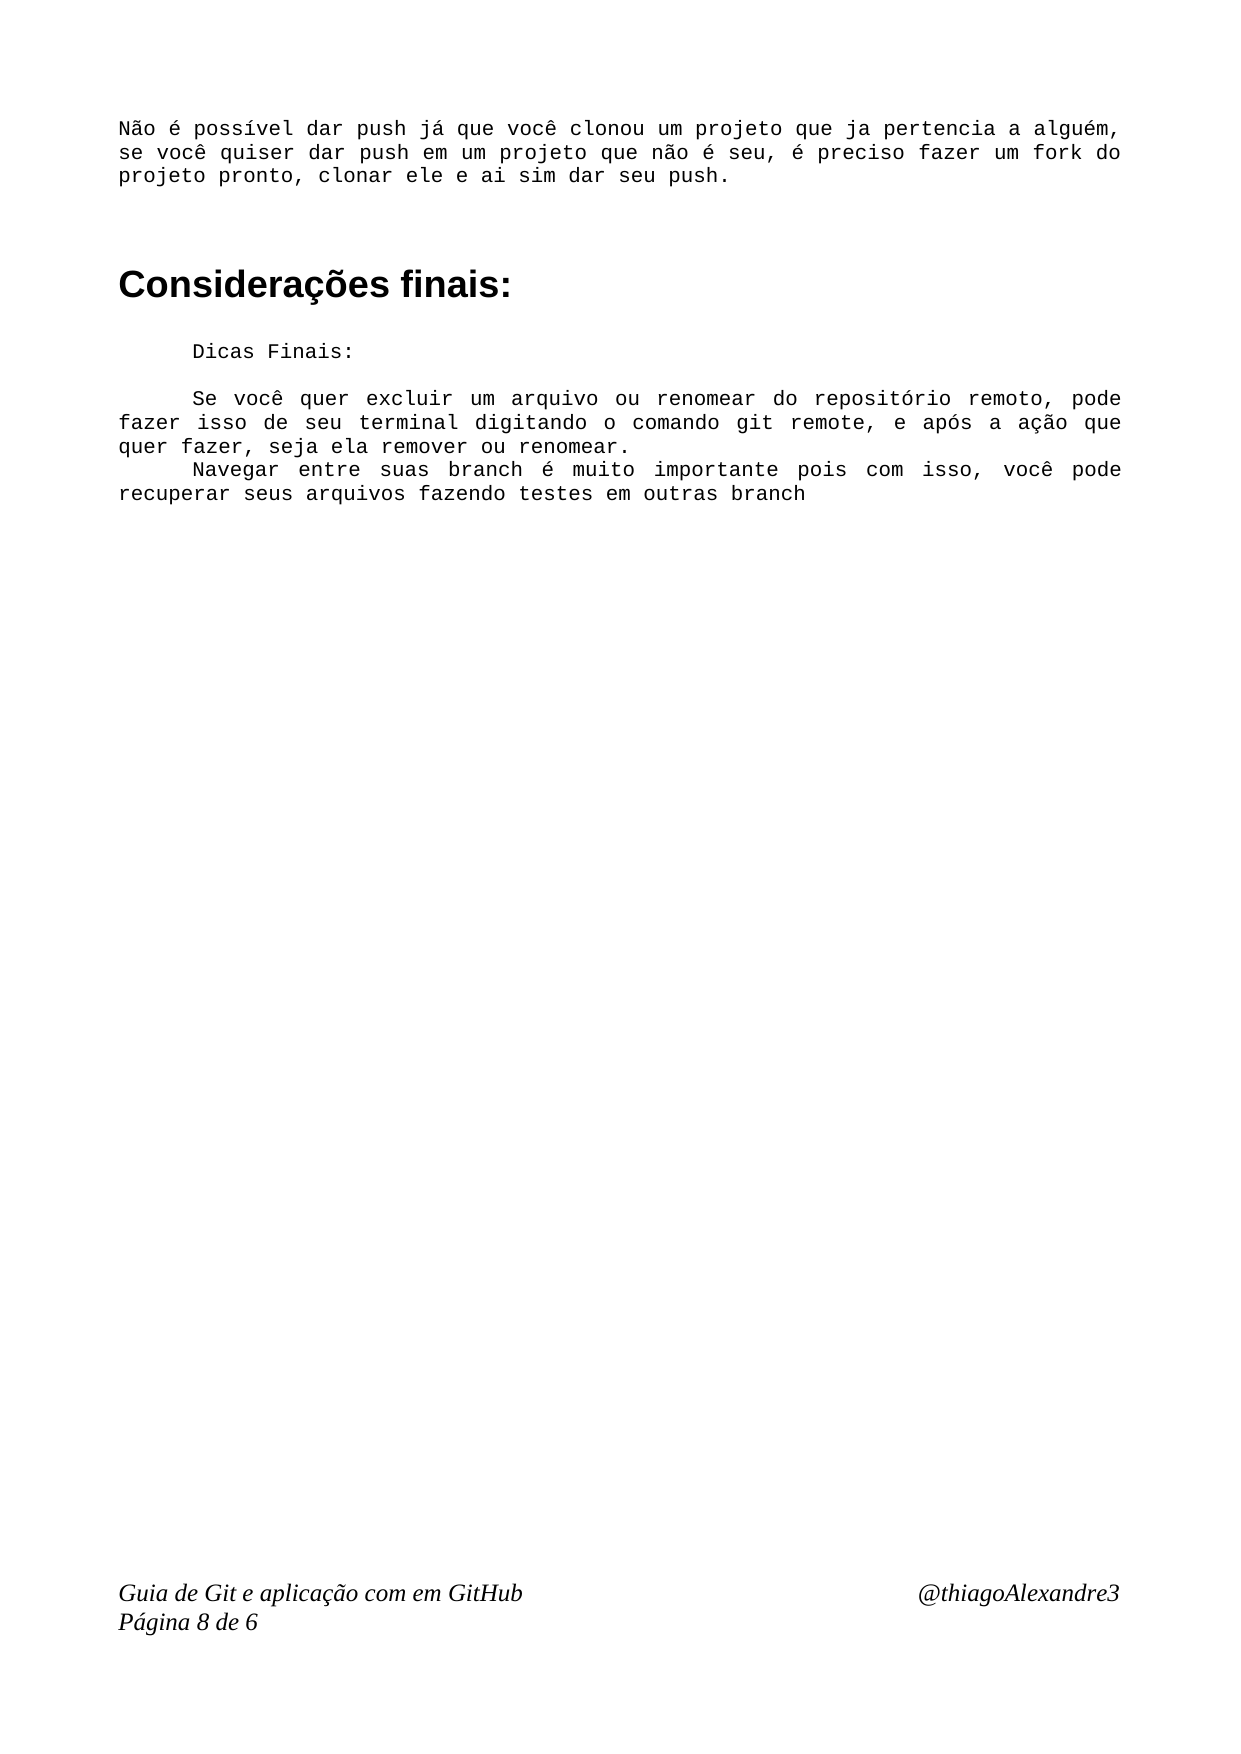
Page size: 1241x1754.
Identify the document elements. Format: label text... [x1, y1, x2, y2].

text Dicas Finais: [118, 341, 1122, 365]
text Não é possível dar push já que você clonou um projeto que ja pertencia a alguém, se você quiser dar push em um projeto que não é seu, é preciso fazer um fork do projeto pronto, clonar ele e ai sim dar seu push. [118, 118, 1122, 189]
text Se você quer excluir um arquivo ou renomear do repositório remoto, pode fazer isso de seu terminal digitando o comando git remote, e após a ação que quer fazer, seja ela remover ou renomear. [118, 388, 1122, 459]
text Navegar entre suas branch é muito importante pois com isso, você pode recuperar seus arquivos fazendo testes em outras branch [118, 459, 1122, 507]
subtitle Considerações finais: [118, 261, 1122, 305]
